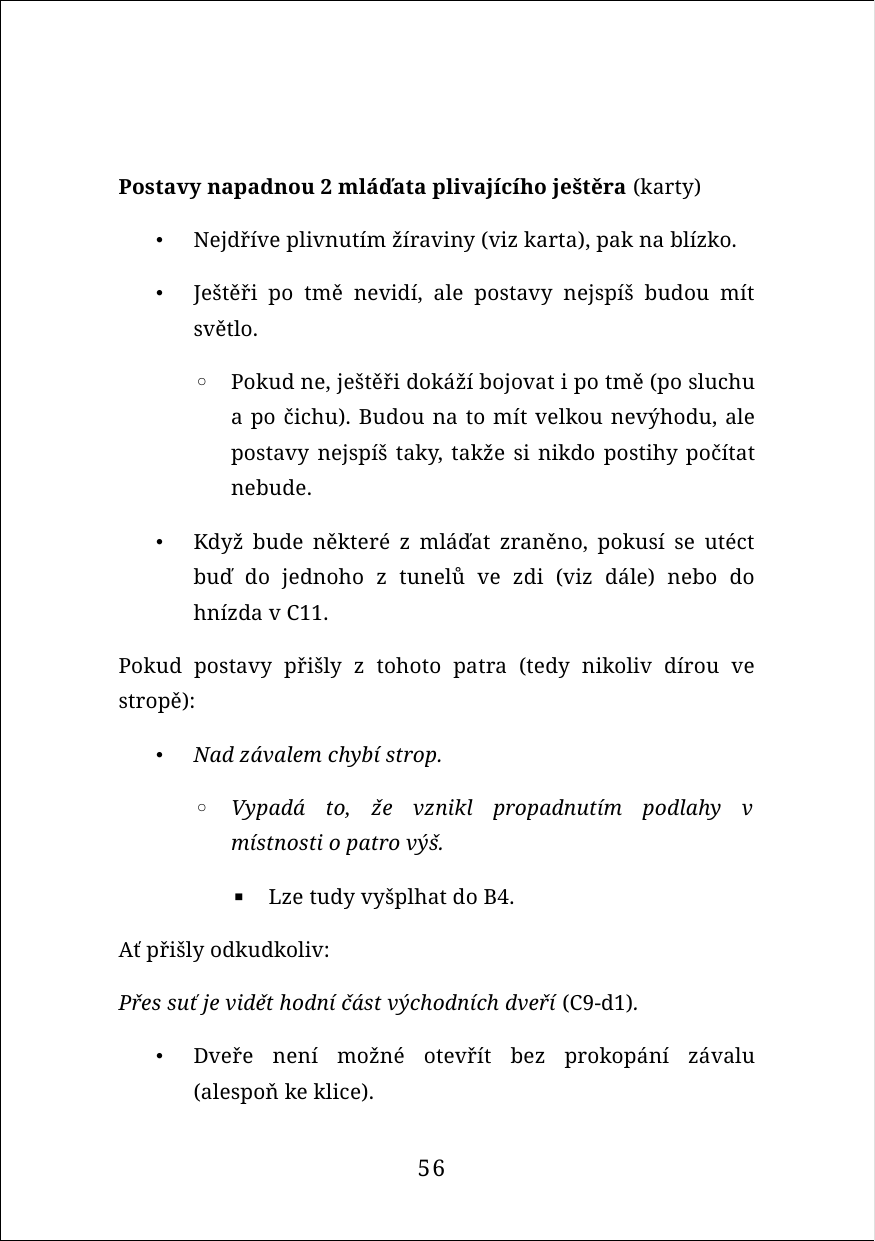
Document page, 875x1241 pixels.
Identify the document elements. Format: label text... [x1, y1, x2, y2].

text Pokud postavy přišly z tohoto patra (tedy nikoliv dírou ve stropě): [118, 651, 756, 715]
list Dveře není možné otevřít bez prokopání závalu (alespoň ke klice). [156, 1041, 756, 1105]
list Nejdříve plivnutím žíraviny (viz karta), pak na blízko. [156, 225, 756, 253]
list Vypadá to, že vznikl propadnutím podlahy v místnosti o patro výš. [193, 793, 756, 857]
text Ať přišly odkudkoliv: [118, 935, 756, 963]
list Nad závalem chybí strop. [156, 740, 756, 768]
list Když bude některé z mláďat zraněno, pokusí se utéct buď do jednoho z tunelů ve zdi (viz dále) nebo do hnízda v C11. [156, 527, 756, 626]
text Přes suť je vidět hodní část východních dveří (C9-d1). [118, 988, 756, 1017]
text Postavy napadnou 2 mláďata plivajícího ještěra (karty) [118, 172, 756, 200]
list Pokud ne, ještěři dokáží bojovat i po tmě (po sluchu a po čichu). Budou na to mít velkou nevýhodu, ale postavy nejspíš taky, takže si nikdo postihy počítat nebude. [193, 367, 756, 502]
list Lze tudy vyšplhat do B4. [231, 882, 756, 910]
list Ještěři po tmě nevidí, ale postavy nejspíš budou mít světlo. [156, 278, 756, 342]
